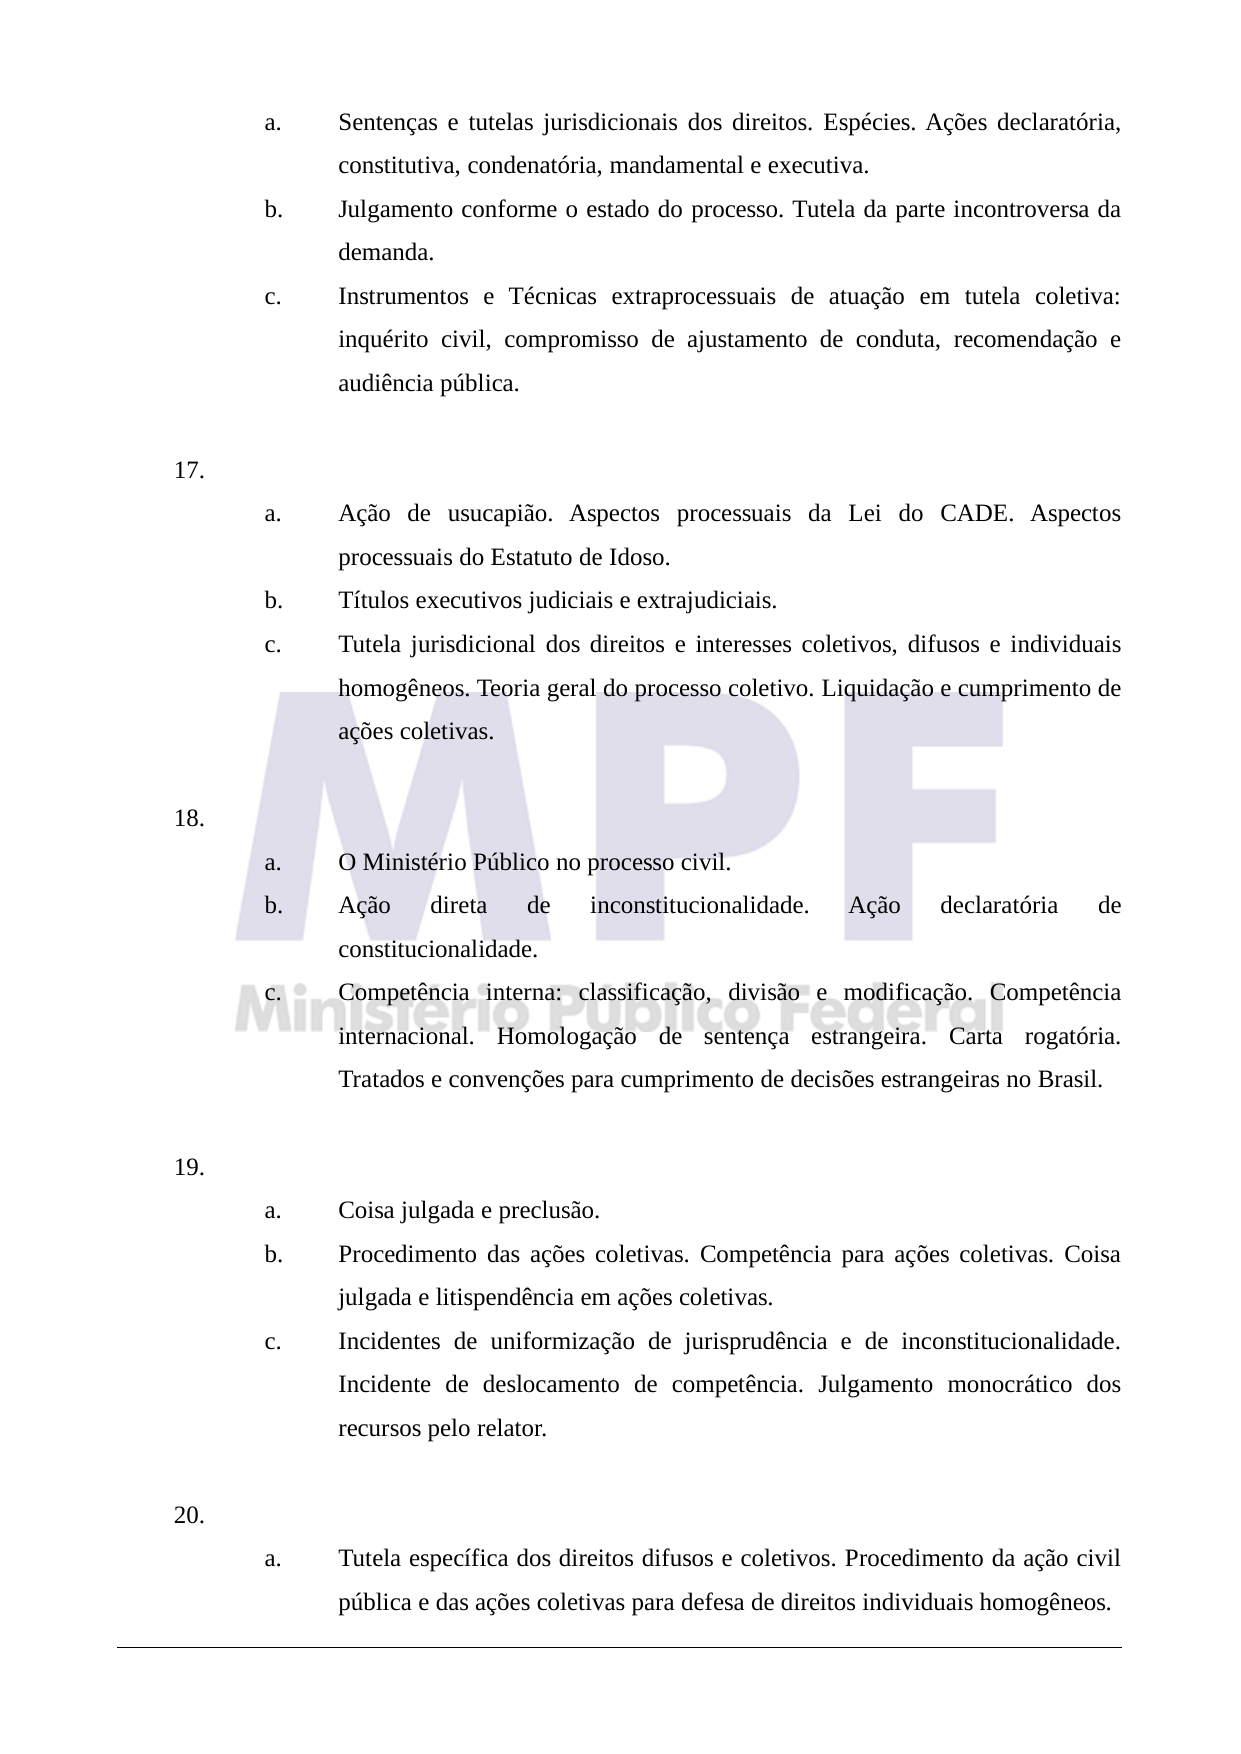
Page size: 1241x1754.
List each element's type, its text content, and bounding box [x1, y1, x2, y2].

picture [235, 832, 1004, 1032]
text b. Títulos executivos judiciais e extrajudiciais. [264, 585, 1122, 614]
text c. Tutela jurisdicional dos direitos e interesses coletivos, difusos e individuais homogêneos. Teoria geral do processo coletivo. Liquidação e cumprimento de ações coletivas. [264, 629, 1122, 745]
text c. Competência interna: classificação, divisão e modificação. Competência internacional. Homologação de sentença estrangeira. Carta rogatória. Tratados e convenções para cumprimento de decisões estrangeiras no Brasil. [264, 977, 1122, 1093]
text b. Ação direta de inconstitucionalidade. Ação declaratória de constitucionalidade. [264, 890, 1122, 963]
text 19. [117, 1151, 1122, 1180]
text c. Instrumentos e Técnicas extraprocessuais de atuação em tutela coletiva: inquérito civil, compromisso de ajustamento de conduta, recomendação e audiência pública. [264, 281, 1122, 397]
text a. Coisa julgada e preclusão. [264, 1195, 1122, 1224]
text b. Julgamento conforme o estado do processo. Tutela da parte incontroversa da demanda. [264, 193, 1122, 266]
text c. Incidentes de uniformização de jurisprudência e de inconstitucionalidade. Incidente de deslocamento de competência. Julgamento monocrático dos recursos pelo relator. [264, 1326, 1122, 1442]
text 20. [117, 1500, 1122, 1529]
text a. Tutela específica dos direitos difusos e coletivos. Procedimento da ação civil pública e das ações coletivas para defesa de direitos individuais homogêneos. [264, 1543, 1122, 1616]
text a. Ação de usucapião. Aspectos processuais da Lei do CADE. Aspectos processuais do Estatuto de Idoso. [264, 498, 1122, 571]
text 18. [117, 803, 1122, 832]
text b. Procedimento das ações coletivas. Competência para ações coletivas. Coisa julgada e litispendência em ações coletivas. [264, 1238, 1122, 1311]
text a. O Ministério Público no processo civil. [264, 847, 1122, 876]
text a. Sentenças e tutelas jurisdicionais dos direitos. Espécies. Ações declaratória, constitutiva, condenatória, mandamental e executiva. [264, 106, 1122, 179]
picture [235, 692, 1004, 803]
text 17. [117, 455, 1122, 484]
